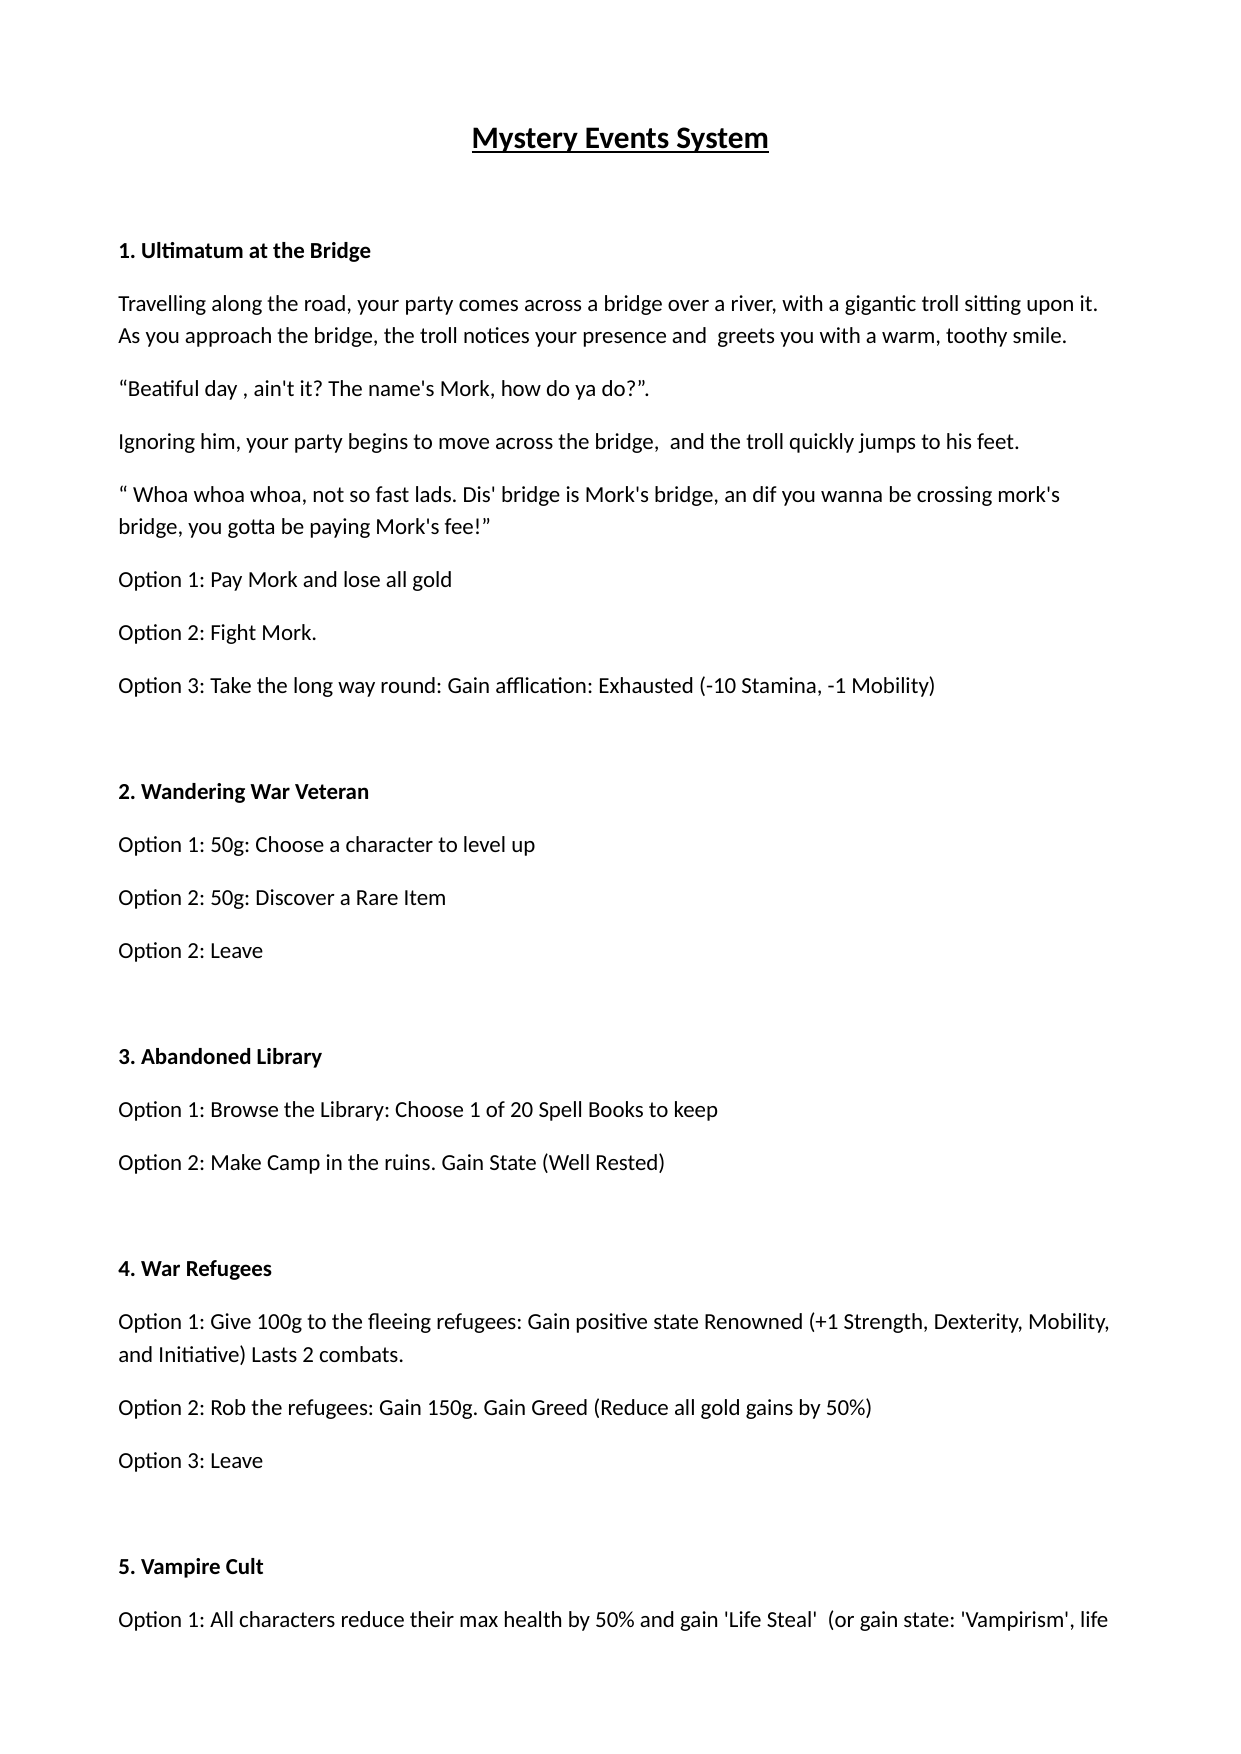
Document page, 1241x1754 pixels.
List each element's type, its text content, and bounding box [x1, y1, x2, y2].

text Option 2: Rob the refugees: Gain 150g. Gain Greed (Reduce all gold gains by 50%) [118, 1393, 1122, 1421]
text “Beatiful day , ain't it? The name's Mork, how do ya do?”. [118, 374, 1122, 402]
text Option 1: Pay Mork and lose all gold [118, 565, 1122, 593]
text Ignoring him, your party begins to move across the bridge, and the troll quickly jumps to his feet. [118, 427, 1122, 455]
text Option 1: All characters reduce their max health by 50% and gain 'Life Steal' (or gain state: 'Vampirism', life [118, 1605, 1122, 1633]
text Option 2: Make Camp in the ruins. Gain State (Well Rested) [118, 1148, 1122, 1176]
text Option 2: Leave [118, 936, 1122, 964]
text Mystery Events System [118, 118, 1122, 156]
text Option 3: Take the long way round: Gain afflication: Exhausted (-10 Stamina, -1 Mobility) [118, 671, 1122, 699]
text Travelling along the road, your party comes across a bridge over a river, with a gigantic troll sitting upon it. As you approach the bridge, the troll notices your presence and greets you with a warm, toothy smile. [118, 289, 1122, 349]
text “ Whoa whoa whoa, not so fast lads. Dis' bridge is Mork's bridge, an dif you wanna be crossing mork's bridge, you gotta be paying Mork's fee!” [118, 480, 1122, 540]
list 3. Abandoned Library [118, 1042, 1122, 1070]
list 5. Vampire Cult [118, 1552, 1122, 1580]
text 1. Ultimatum at the Bridge [118, 236, 1122, 264]
text Option 1: Give 100g to the fleeing refugees: Gain positive state Renowned (+1 Strength, Dexterity, Mobility, and Initiative) Lasts 2 combats. [118, 1307, 1122, 1368]
text Option 2: 50g: Discover a Rare Item [118, 883, 1122, 911]
text Option 1: 50g: Choose a character to level up [118, 830, 1122, 858]
text Option 1: Browse the Library: Choose 1 of 20 Spell Books to keep [118, 1095, 1122, 1123]
text 2. Wandering War Veteran [118, 777, 1122, 805]
text 4. War Refugees [118, 1254, 1122, 1282]
text Option 2: Fight Mork. [118, 618, 1122, 646]
text Option 3: Leave [118, 1446, 1122, 1474]
